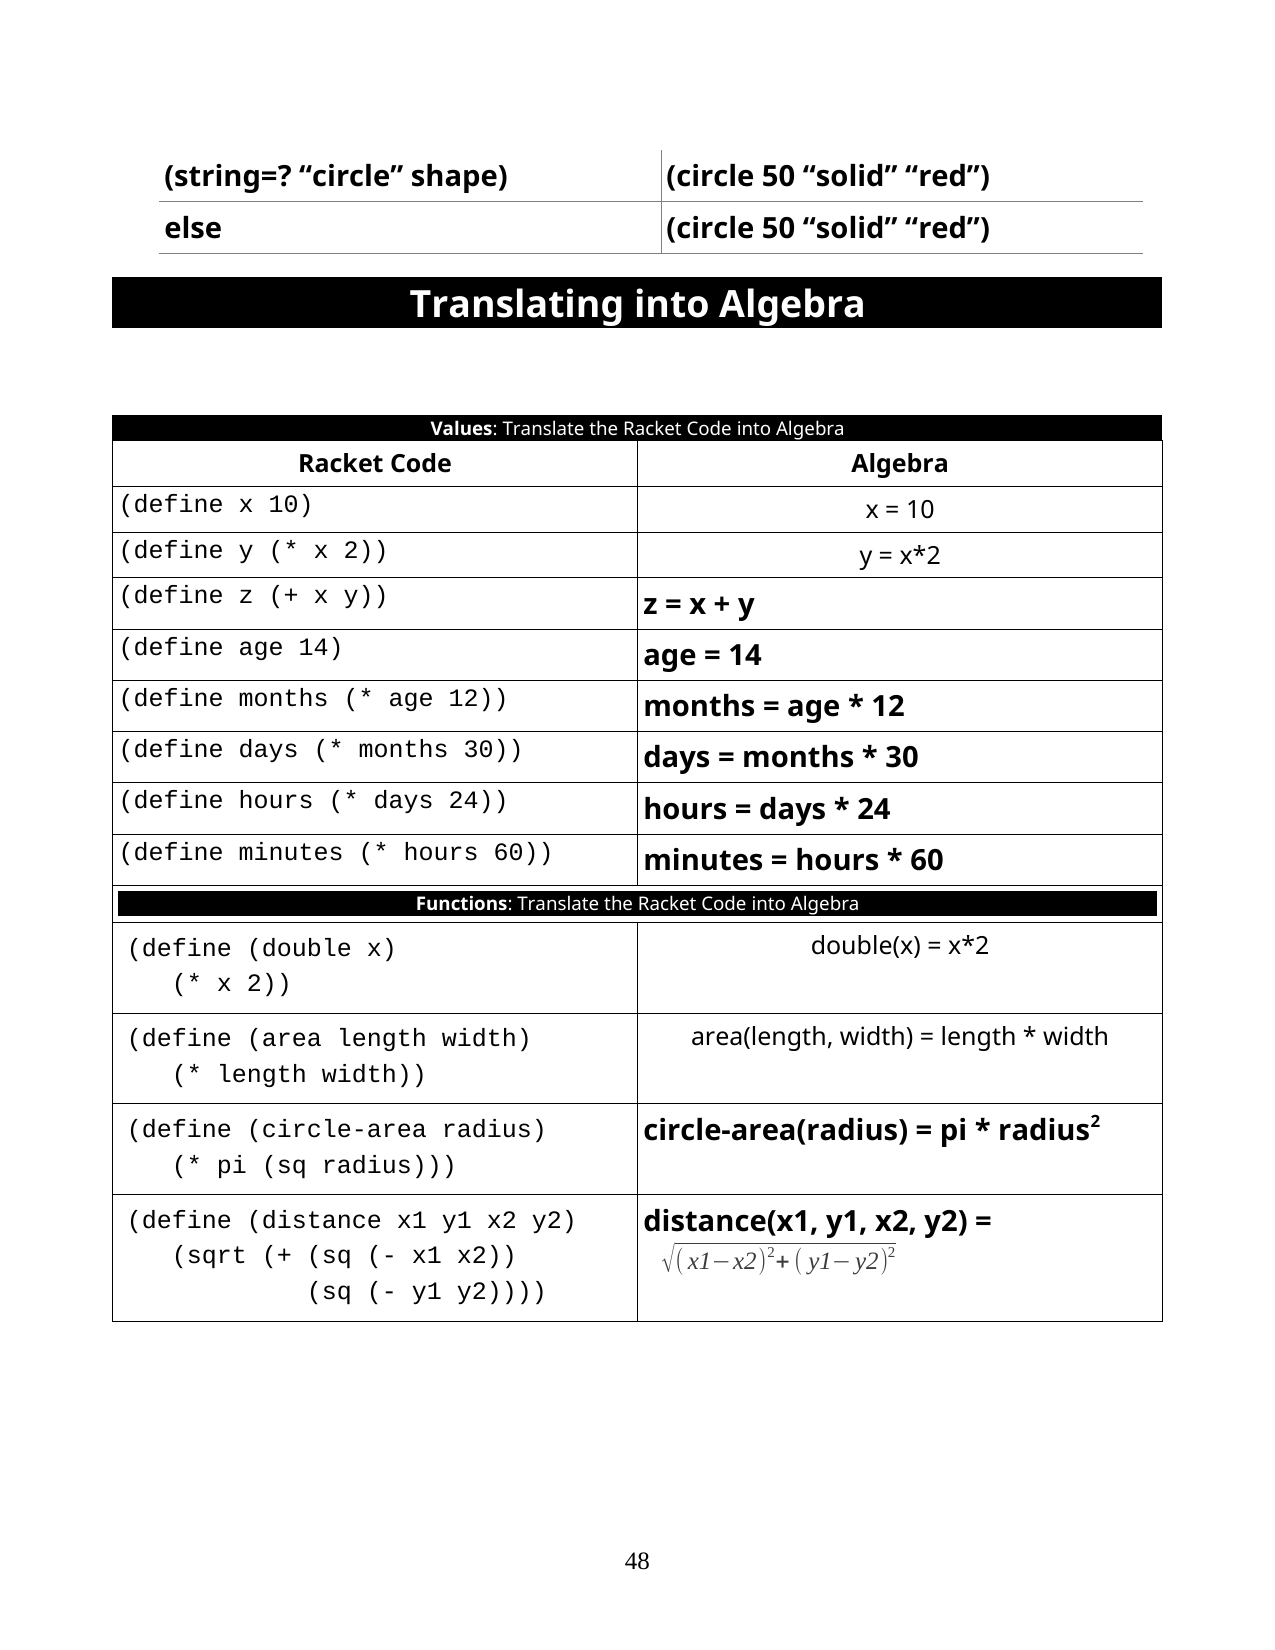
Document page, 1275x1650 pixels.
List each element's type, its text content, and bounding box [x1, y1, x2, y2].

table_header Algebra [638, 441, 1162, 486]
table_cell (circle 50 “solid” “red”) [662, 202, 1143, 252]
table_cell distance(x1, y1, x2, y2) = [638, 1195, 1162, 1321]
table_cell y = x*2 [638, 533, 1162, 577]
table_cell x = 10 [638, 487, 1162, 532]
table_cell (define hours (* days 24)) [113, 783, 637, 833]
table_cell (define age 14) [113, 630, 637, 680]
table_cell area(length, width) = length * width [638, 1014, 1162, 1103]
table_cell (define x 10) [113, 487, 637, 532]
table_cell circle-area(radius) = pi * radius2 [638, 1104, 1162, 1194]
table_cell (define minutes (* hours 60)) [113, 835, 637, 885]
table_cell (define (circle-area radius) (* pi (sq radius))) [113, 1104, 637, 1194]
table_header (circle 50 “solid” “red”) [662, 150, 1143, 201]
table_cell (define z (+ x y)) [113, 578, 637, 628]
table_cell double(x) = x*2 [638, 923, 1162, 1012]
text Values: Translate the Racket Code into Algebra [112, 415, 1162, 440]
table_cell age = 14 [638, 630, 1162, 680]
table_header Racket Code [113, 441, 637, 486]
table_cell z = x + y [638, 578, 1162, 628]
table_cell (define (double x) (* x 2)) [113, 923, 637, 1012]
table_cell (define months (* age 12)) [113, 681, 637, 731]
table_cell (define (distance x1 y1 x2 y2) (sqrt (+ (sq (- x1 x2)) (sq (- y1 y2)))) [113, 1195, 637, 1321]
table_cell days = months * 30 [638, 732, 1162, 782]
table_cell minutes = hours * 60 [638, 835, 1162, 885]
table_cell (define (area length width) (* length width)) [113, 1014, 637, 1103]
table_cell hours = days * 24 [638, 783, 1162, 833]
table_cell (define y (* x 2)) [113, 533, 637, 577]
table_cell Functions: Translate the Racket Code into Algebra [113, 886, 1162, 922]
table_cell else [159, 202, 661, 252]
table_cell months = age * 12 [638, 681, 1162, 731]
table_cell (define days (* months 30)) [113, 732, 637, 782]
table_header (string=? “circle” shape) [159, 150, 661, 201]
subtitle Translating into Algebra [112, 277, 1162, 328]
